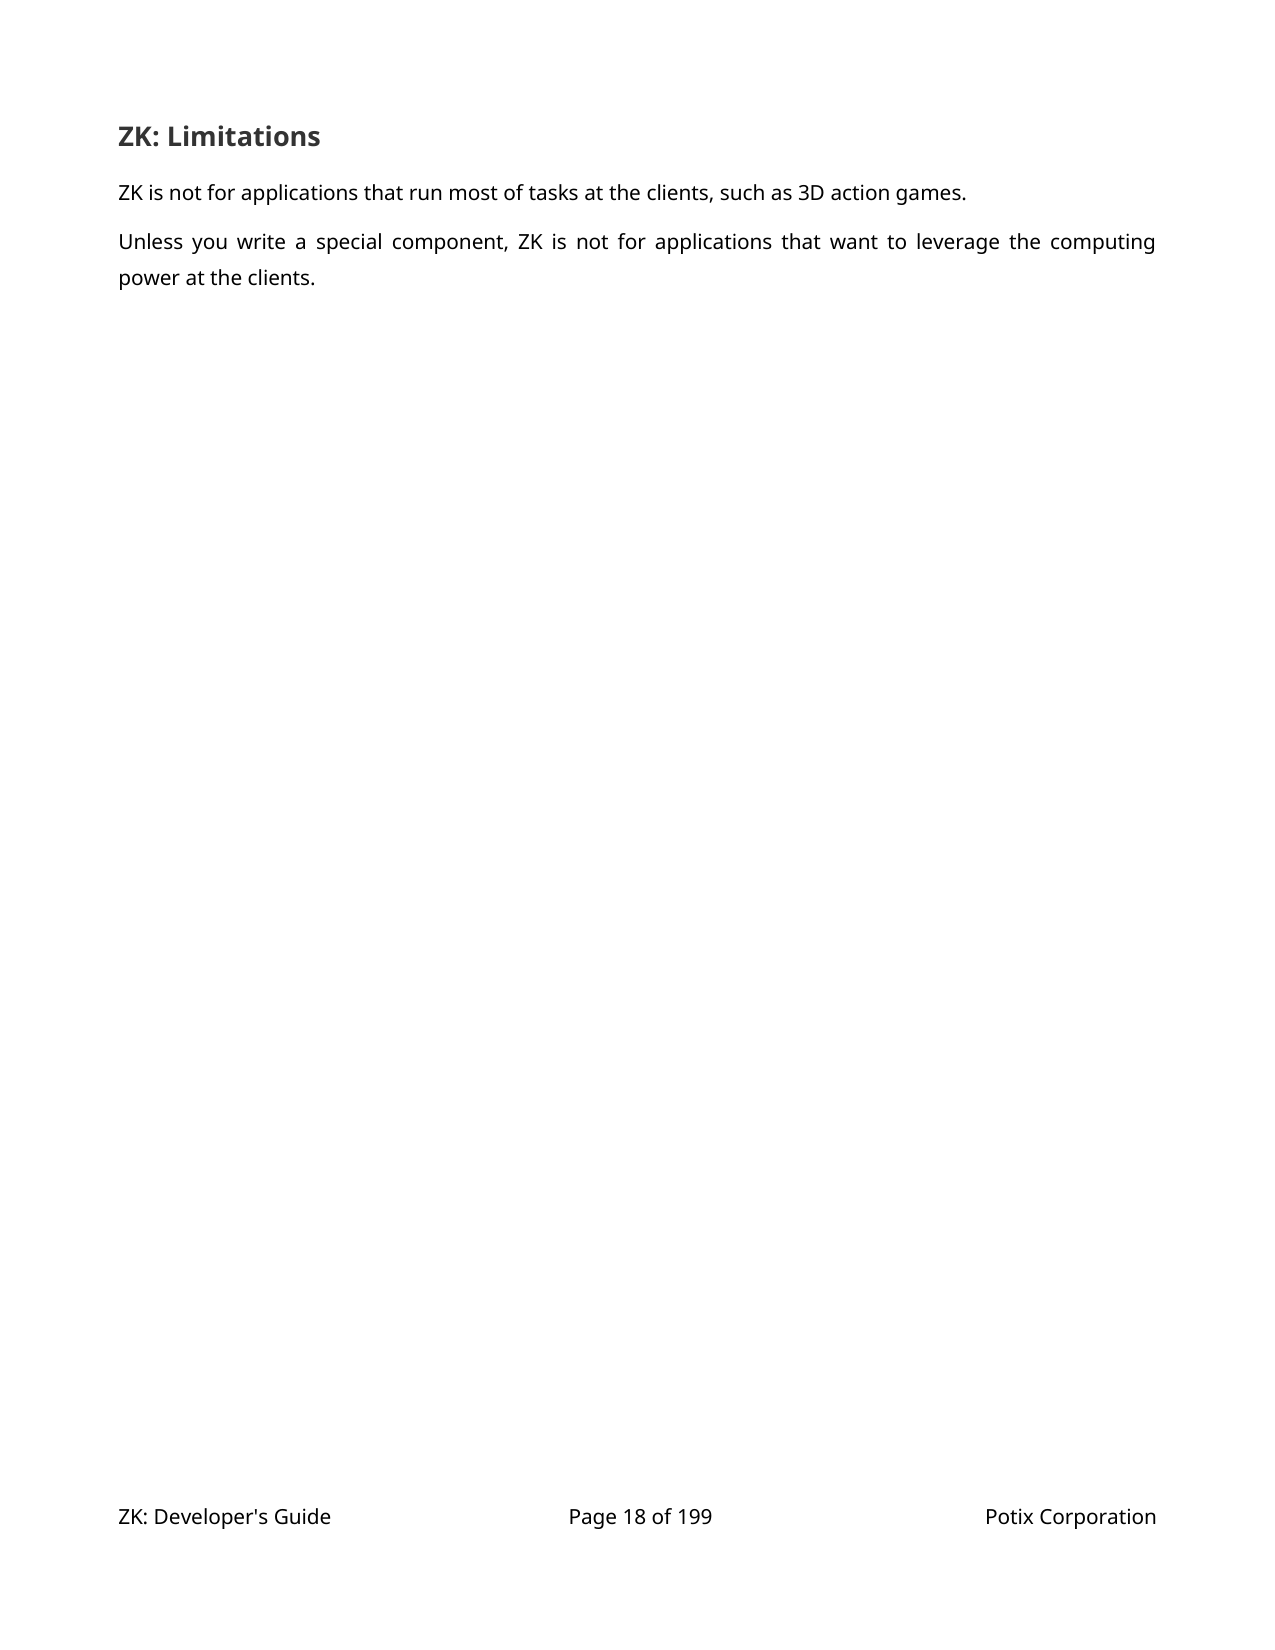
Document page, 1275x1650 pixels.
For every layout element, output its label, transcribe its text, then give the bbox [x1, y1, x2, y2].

text ZK is not for applications that run most of tasks at the clients, such as 3D action games. [118, 178, 1157, 207]
text Unless you write a special component, ZK is not for applications that want to leverage the computing power at the clients. [118, 227, 1157, 291]
subtitle ZK: Limitations [118, 118, 1157, 155]
